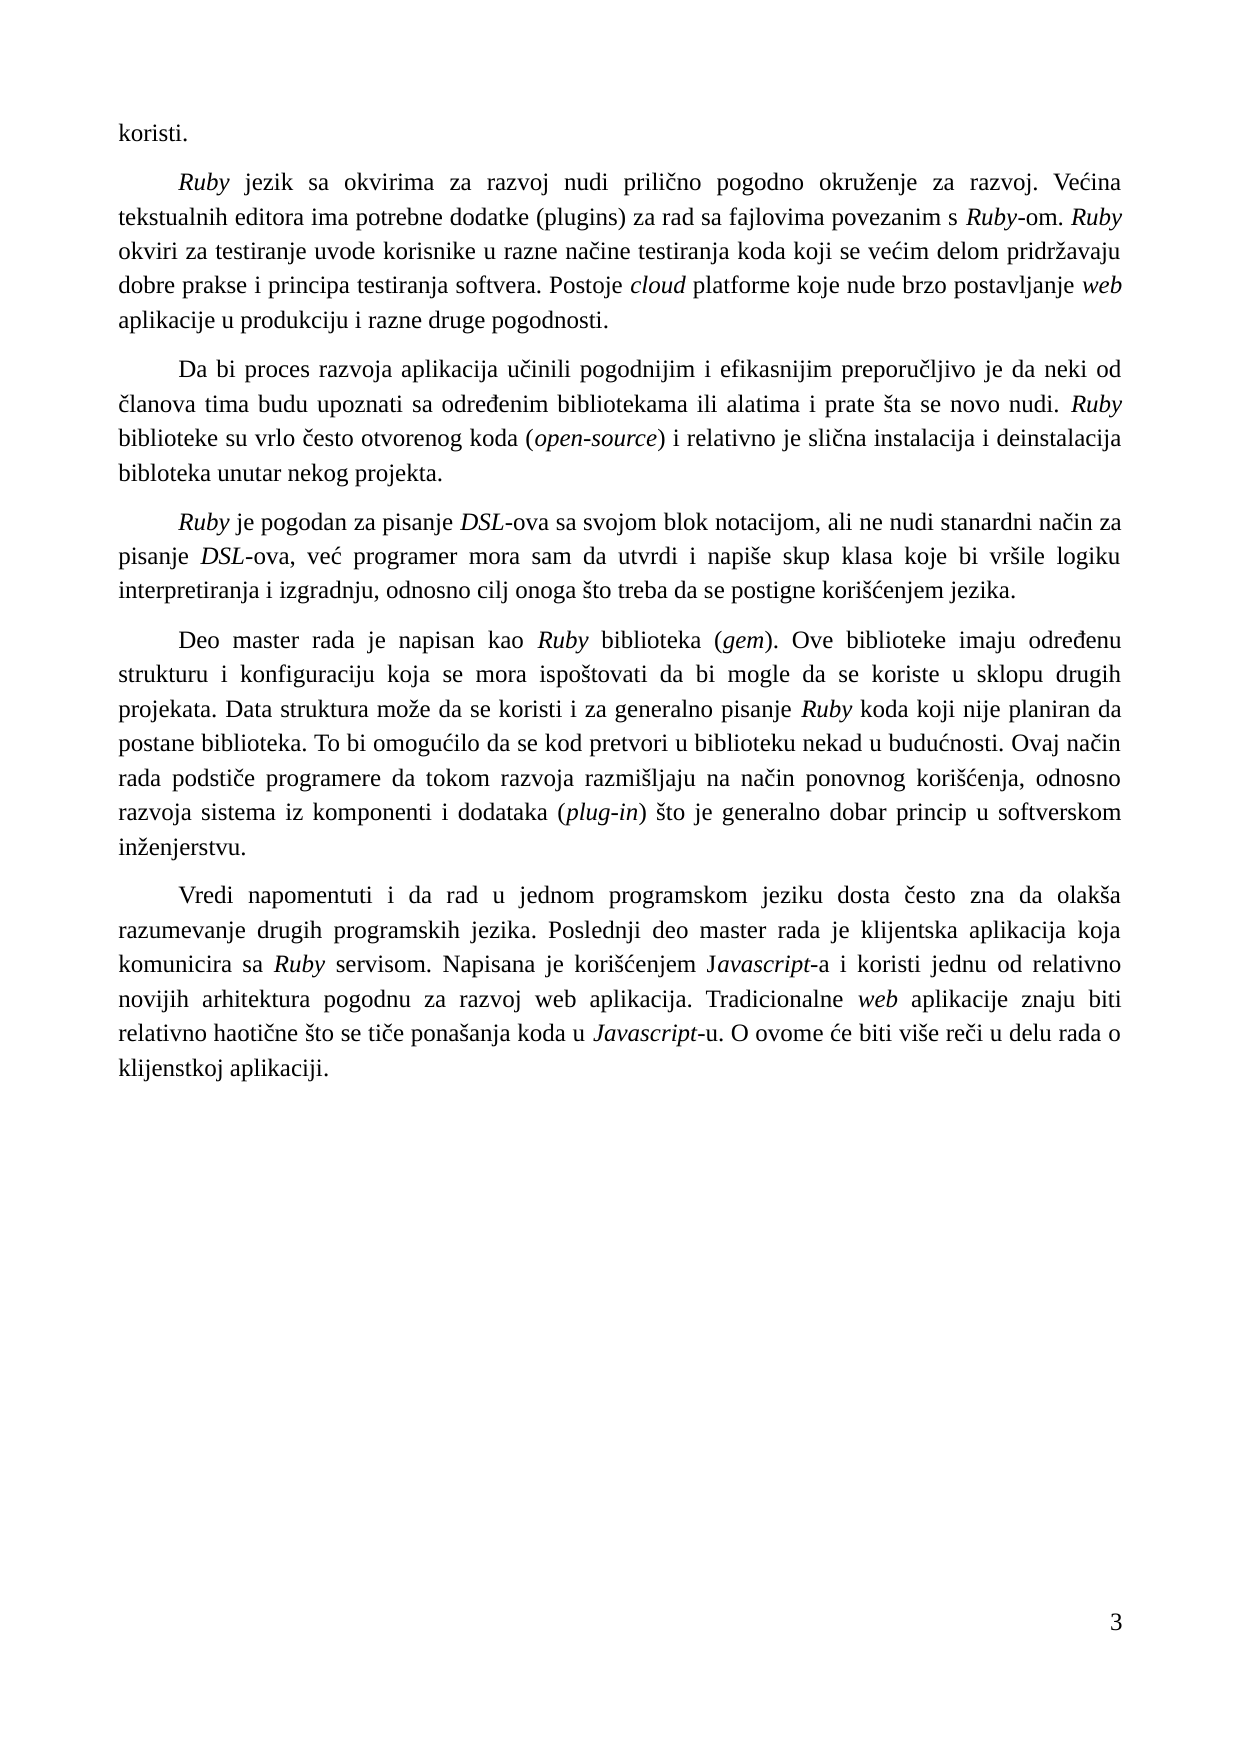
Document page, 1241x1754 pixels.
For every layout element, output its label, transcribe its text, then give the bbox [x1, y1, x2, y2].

text Ruby je pogodan za pisanje DSL-ova sa svojom blok notacijom, ali ne nudi stanardni način za pisanje DSL-ova, već programer mora sam da utvrdi i napiše skup klasa koje bi vršile logiku interpretiranja i izgradnju, odnosno cilj onoga što treba da se postigne korišćenjem jezika. [118, 507, 1122, 604]
text Da bi proces razvoja aplikacija učinili pogodnijim i efikasnijim preporučljivo je da neki od članova tima budu upoznati sa određenim bibliotekama ili alatima i prate šta se novo nudi. Ruby biblioteke su vrlo često otvorenog koda (open-source) i relativno je slična instalacija i deinstalacija bibloteka unutar nekog projekta. [118, 354, 1122, 486]
text Vredi napomentuti i da rad u jednom programskom jeziku dosta često zna da olakša razumevanje drugih programskih jezika. Poslednji deo master rada je klijentska aplikacija koja komunicira sa Ruby servisom. Napisana je korišćenjem Javascript-a i koristi jednu od relativno novijih arhitektura pogodnu za razvoj web aplikacija. Tradicionalne web aplikacije znaju biti relativno haotične što se tiče ponašanja koda u Javascript-u. O ovome će biti više reči u delu rada o klijenstkoj aplikaciji. [118, 881, 1122, 1082]
text Ruby jezik sa okvirima za razvoj nudi prilično pogodno okruženje za razvoj. Većina tekstualnih editora ima potrebne dodatke (plugins) za rad sa fajlovima povezanim s Ruby-om. Ruby okviri za testiranje uvode korisnike u razne načine testiranja koda koji se većim delom pridržavaju dobre prakse i principa testiranja softvera. Postoje cloud platforme koje nude brzo postavljanje web aplikacije u produkciju i razne druge pogodnosti. [118, 167, 1122, 334]
text koristi. [118, 118, 1122, 147]
text Deo master rada je napisan kao Ruby biblioteka (gem). Ove biblioteke imaju određenu strukturu i konfiguraciju koja se mora ispoštovati da bi mogle da se koriste u sklopu drugih projekata. Data struktura može da se koristi i za generalno pisanje Ruby koda koji nije planiran da postane biblioteka. To bi omogućilo da se kod pretvori u biblioteku nekad u budućnosti. Ovaj način rada podstiče programere da tokom razvoja razmišljaju na način ponovnog korišćenja, odnosno razvoja sistema iz komponenti i dodataka (plug-in) što je generalno dobar princip u softverskom inženjerstvu. [118, 625, 1122, 860]
